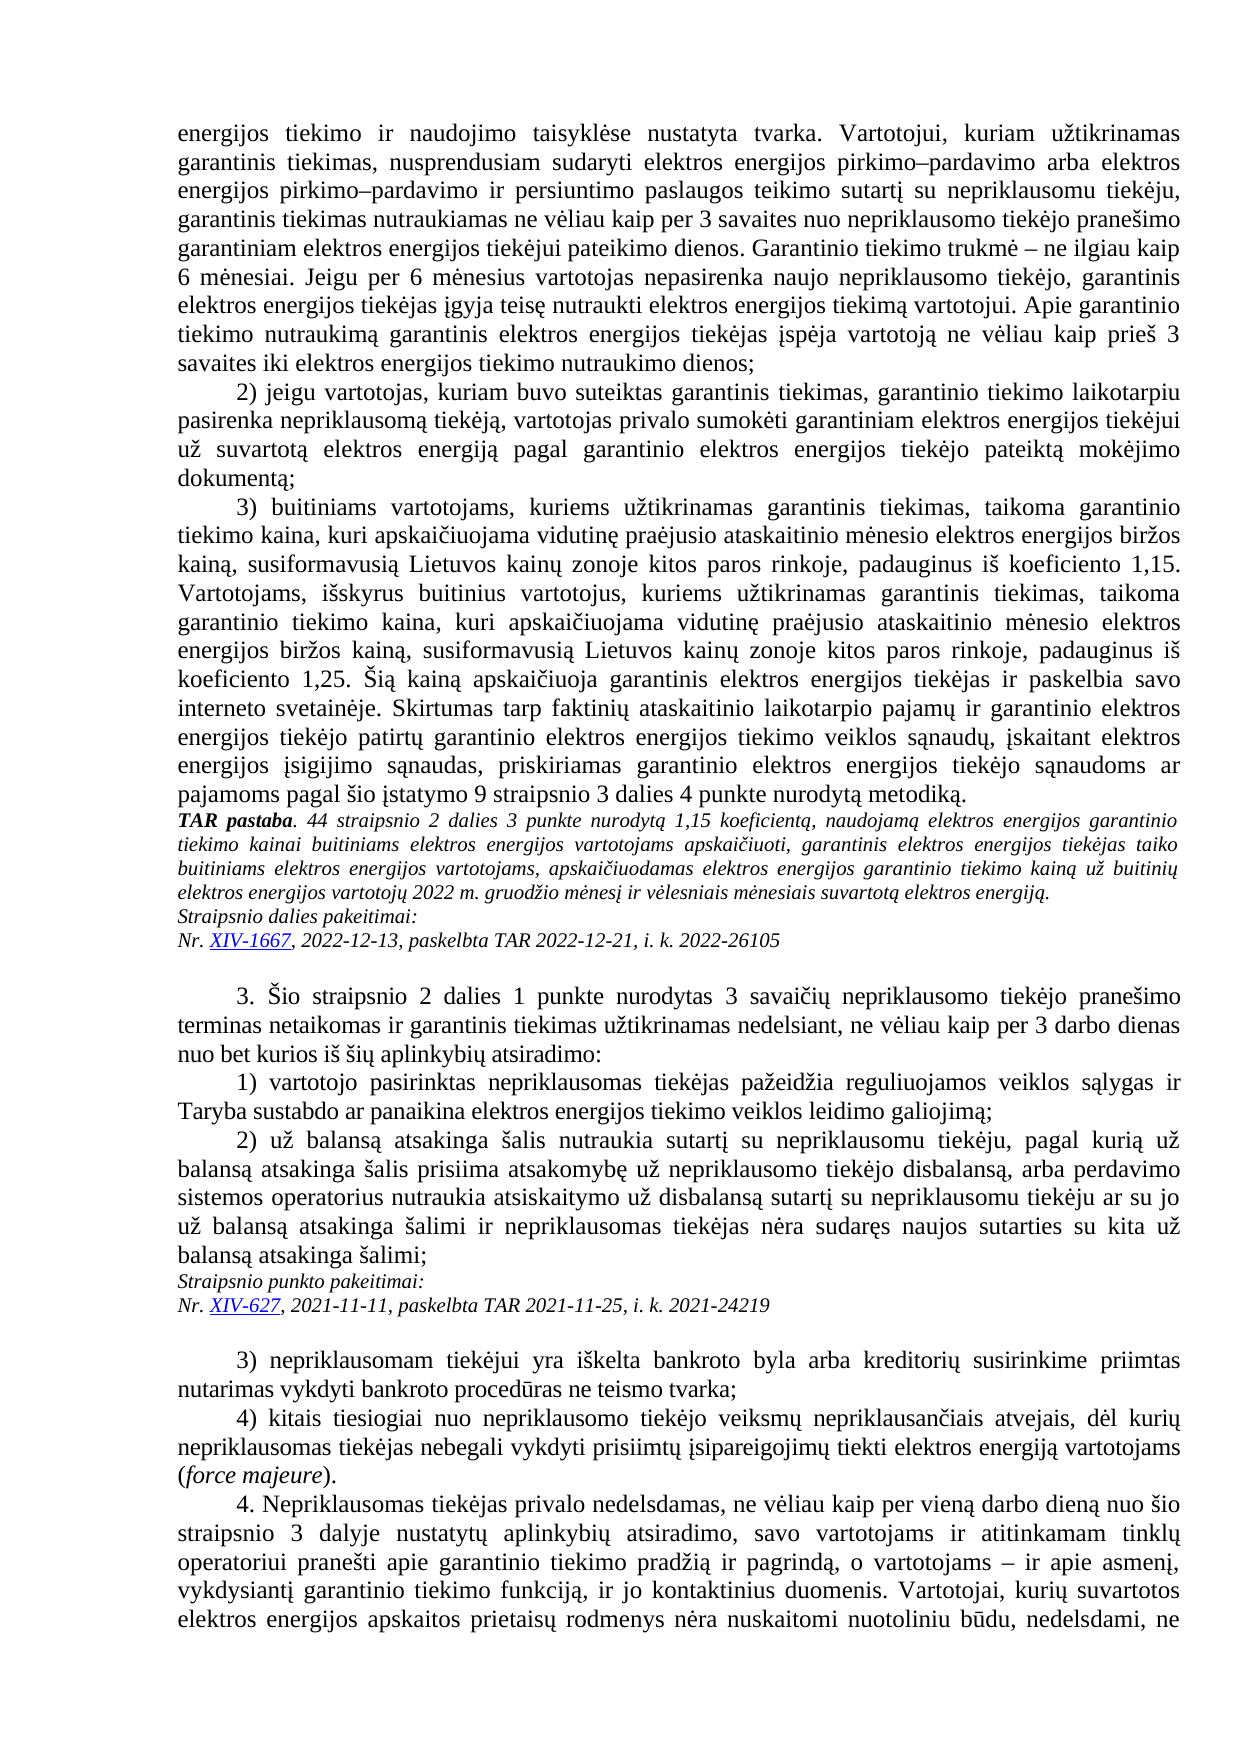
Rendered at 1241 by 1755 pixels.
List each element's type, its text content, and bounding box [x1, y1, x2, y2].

text 4) kitais tiesiogiai nuo nepriklausomo tiekėjo veiksmų nepriklausančiais atvejais, dėl kurių nepriklausomas tiekėjas nebegali vykdyti prisiimtų įsipareigojimų tiekti elektros energiją vartotojams (force majeure). [177, 1403, 1181, 1489]
text TAR pastaba. 44 straipsnio 2 dalies 3 punkte nurodytą 1,15 koeficientą, naudojamą elektros energijos garantinio tiekimo kainai buitiniams elektros energijos vartotojams apskaičiuoti, garantinis elektros energijos tiekėjas taiko buitiniams elektros energijos vartotojams, apskaičiuodamas elektros energijos garantinio tiekimo kainą už buitinių elektros energijos vartotojų 2022 m. gruodžio mėnesį ir vėlesniais mėnesiais suvartotą elektros energiją. [177, 808, 1181, 904]
text Nr. XIV-1667, 2022-12-13, paskelbta TAR 2022-12-21, i. k. 2022-26105 [177, 928, 1181, 952]
text energijos tiekimo ir naudojimo taisyklėse nustatyta tvarka. Vartotojui, kuriam užtikrinamas garantinis tiekimas, nusprendusiam sudaryti elektros energijos pirkimo–pardavimo arba elektros energijos pirkimo–pardavimo ir persiuntimo paslaugos teikimo sutartį su nepriklausomu tiekėju, garantinis tiekimas nutraukiamas ne vėliau kaip per 3 savaites nuo nepriklausomo tiekėjo pranešimo garantiniam elektros energijos tiekėjui pateikimo dienos. Garantinio tiekimo trukmė – ne ilgiau kaip 6 mėnesiai. Jeigu per 6 mėnesius vartotojas nepasirenka naujo nepriklausomo tiekėjo, garantinis elektros energijos tiekėjas įgyja teisę nutraukti elektros energijos tiekimą vartotojui. Apie garantinio tiekimo nutraukimą garantinis elektros energijos tiekėjas įspėja vartotoją ne vėliau kaip prieš 3 savaites iki elektros energijos tiekimo nutraukimo dienos; [177, 118, 1181, 377]
text 3) buitiniams vartotojams, kuriems užtikrinamas garantinis tiekimas, taikoma garantinio tiekimo kaina, kuri apskaičiuojama vidutinę praėjusio ataskaitinio mėnesio elektros energijos biržos kainą, susiformavusią Lietuvos kainų zonoje kitos paros rinkoje, padauginus iš koeficiento 1,15. Vartotojams, išskyrus buitinius vartotojus, kuriems užtikrinamas garantinis tiekimas, taikoma garantinio tiekimo kaina, kuri apskaičiuojama vidutinę praėjusio ataskaitinio mėnesio elektros energijos biržos kainą, susiformavusią Lietuvos kainų zonoje kitos paros rinkoje, padauginus iš koeficiento 1,25. Šią kainą apskaičiuoja garantinis elektros energijos tiekėjas ir paskelbia savo interneto svetainėje. Skirtumas tarp faktinių ataskaitinio laikotarpio pajamų ir garantinio elektros energijos tiekėjo patirtų garantinio elektros energijos tiekimo veiklos sąnaudų, įskaitant elektros energijos įsigijimo sąnaudas, priskiriamas garantinio elektros energijos tiekėjo sąnaudoms ar pajamoms pagal šio įstatymo 9 straipsnio 3 dalies 4 punkte nurodytą metodiką. [177, 492, 1181, 808]
text Nr. XIV-627, 2021-11-11, paskelbta TAR 2021-11-25, i. k. 2021-24219 [177, 1293, 1181, 1317]
text Straipsnio punkto pakeitimai: [177, 1269, 1181, 1293]
text 3. Šio straipsnio 2 dalies 1 punkte nurodytas 3 savaičių nepriklausomo tiekėjo pranešimo terminas netaikomas ir garantinis tiekimas užtikrinamas nedelsiant, ne vėliau kaip per 3 darbo dienas nuo bet kurios iš šių aplinkybių atsiradimo: [177, 981, 1181, 1067]
text 4. Nepriklausomas tiekėjas privalo nedelsdamas, ne vėliau kaip per vieną darbo dieną nuo šio straipsnio 3 dalyje nustatytų aplinkybių atsiradimo, savo vartotojams ir atitinkamam tinklų operatoriui pranešti apie garantinio tiekimo pradžią ir pagrindą, o vartotojams – ir apie asmenį, vykdysiantį garantinio tiekimo funkciją, ir jo kontaktinius duomenis. Vartotojai, kurių suvartotos elektros energijos apskaitos prietaisų rodmenys nėra nuskaitomi nuotoliniu būdu, nedelsdami, ne [177, 1489, 1181, 1633]
text 2) jeigu vartotojas, kuriam buvo suteiktas garantinis tiekimas, garantinio tiekimo laikotarpiu pasirenka nepriklausomą tiekėją, vartotojas privalo sumokėti garantiniam elektros energijos tiekėjui už suvartotą elektros energiją pagal garantinio elektros energijos tiekėjo pateiktą mokėjimo dokumentą; [177, 377, 1181, 492]
text 1) vartotojo pasirinktas nepriklausomas tiekėjas pažeidžia reguliuojamos veiklos sąlygas ir Taryba sustabdo ar panaikina elektros energijos tiekimo veiklos leidimo galiojimą; [177, 1067, 1181, 1125]
text Straipsnio dalies pakeitimai: [177, 904, 1181, 928]
text 3) nepriklausomam tiekėjui yra iškelta bankroto byla arba kreditorių susirinkime priimtas nutarimas vykdyti bankroto procedūras ne teismo tvarka; [177, 1346, 1181, 1403]
text 2) už balansą atsakinga šalis nutraukia sutartį su nepriklausomu tiekėju, pagal kurią už balansą atsakinga šalis prisiima atsakomybę už nepriklausomo tiekėjo disbalansą, arba perdavimo sistemos operatorius nutraukia atsiskaitymo už disbalansą sutartį su nepriklausomu tiekėju ar su jo už balansą atsakinga šalimi ir nepriklausomas tiekėjas nėra sudaręs naujos sutarties su kita už balansą atsakinga šalimi; [177, 1125, 1181, 1269]
